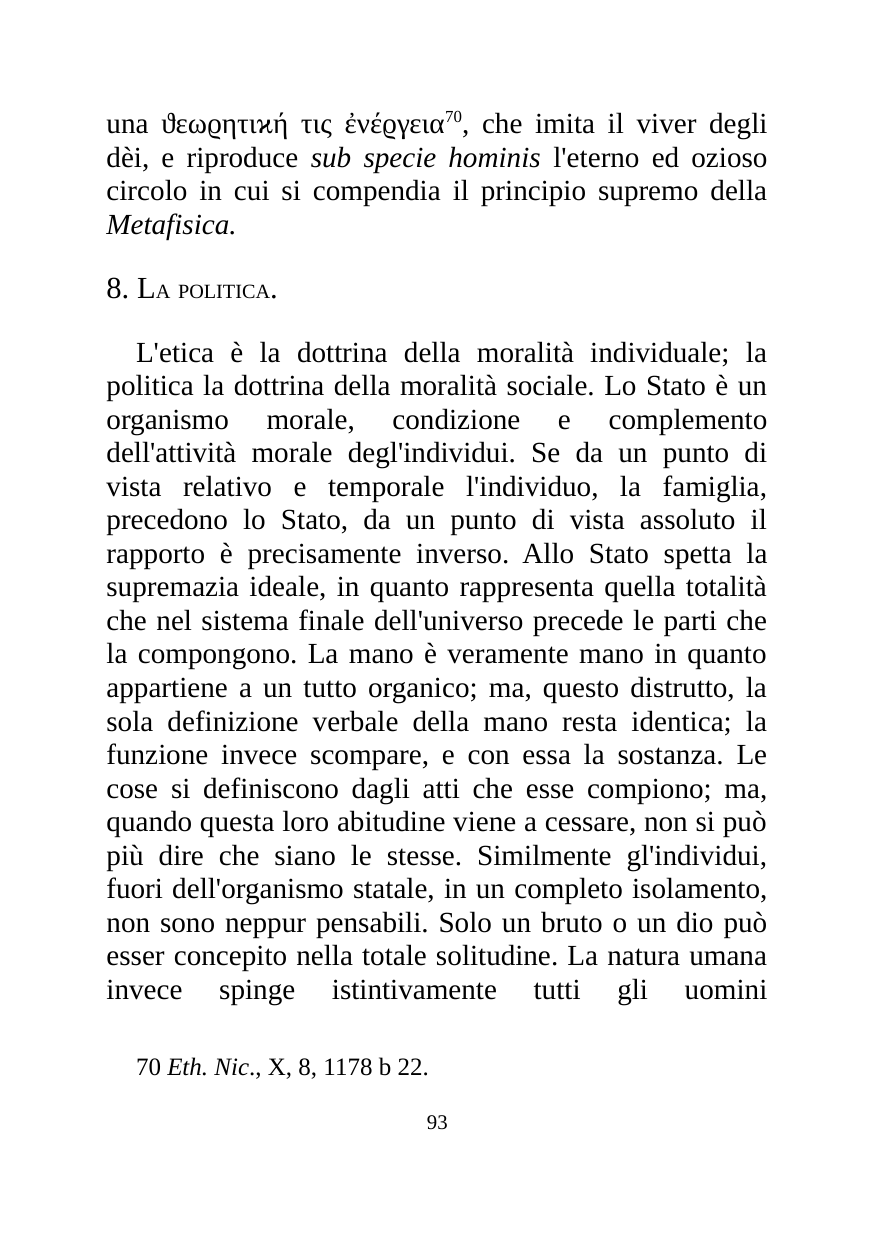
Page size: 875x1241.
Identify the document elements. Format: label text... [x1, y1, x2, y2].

text Eth. Nic., X, 8, 1178 b 22. [106, 1052, 768, 1080]
subtitle 8. La politica. [106, 270, 768, 305]
text L'etica è la dottrina della moralità individuale; la politica la dottrina della moralità sociale. Lo Stato è un organismo morale, condizione e complemento dell'attività morale degl'individui. Se da un punto di vista relativo e temporale l'individuo, la famiglia, precedono lo Stato, da un punto di vista assoluto il rapporto è precisamente inverso. Allo Stato spetta la supremazia ideale, in quanto rappresenta quella totalità che nel sistema finale dell'universo precede le parti che la compongono. La mano è veramente mano in quanto appartiene a un tutto organico; ma, questo distrutto, la sola definizione verbale della mano resta identica; la funzione invece scompare, e con essa la sostanza. Le cose si definiscono dagli atti che esse compiono; ma, quando questa loro abitudine viene a cessare, non si può più dire che siano le stesse. Similmente gl'individui, fuori dell'organismo statale, in un completo isolamento, non sono neppur pensabili. Solo un bruto o un dio può esser concepito nella totale solitudine. La natura umana invece spinge istintivamente tutti gli uomini [106, 335, 768, 1006]
text una ϑεωϱητιϰή τις ἐνέϱγεια, che imita il viver degli dèi, e riproduce sub specie hominis l'eterno ed ozioso circolo in cui si compendia il principio supremo della Metafisica. [106, 106, 768, 240]
